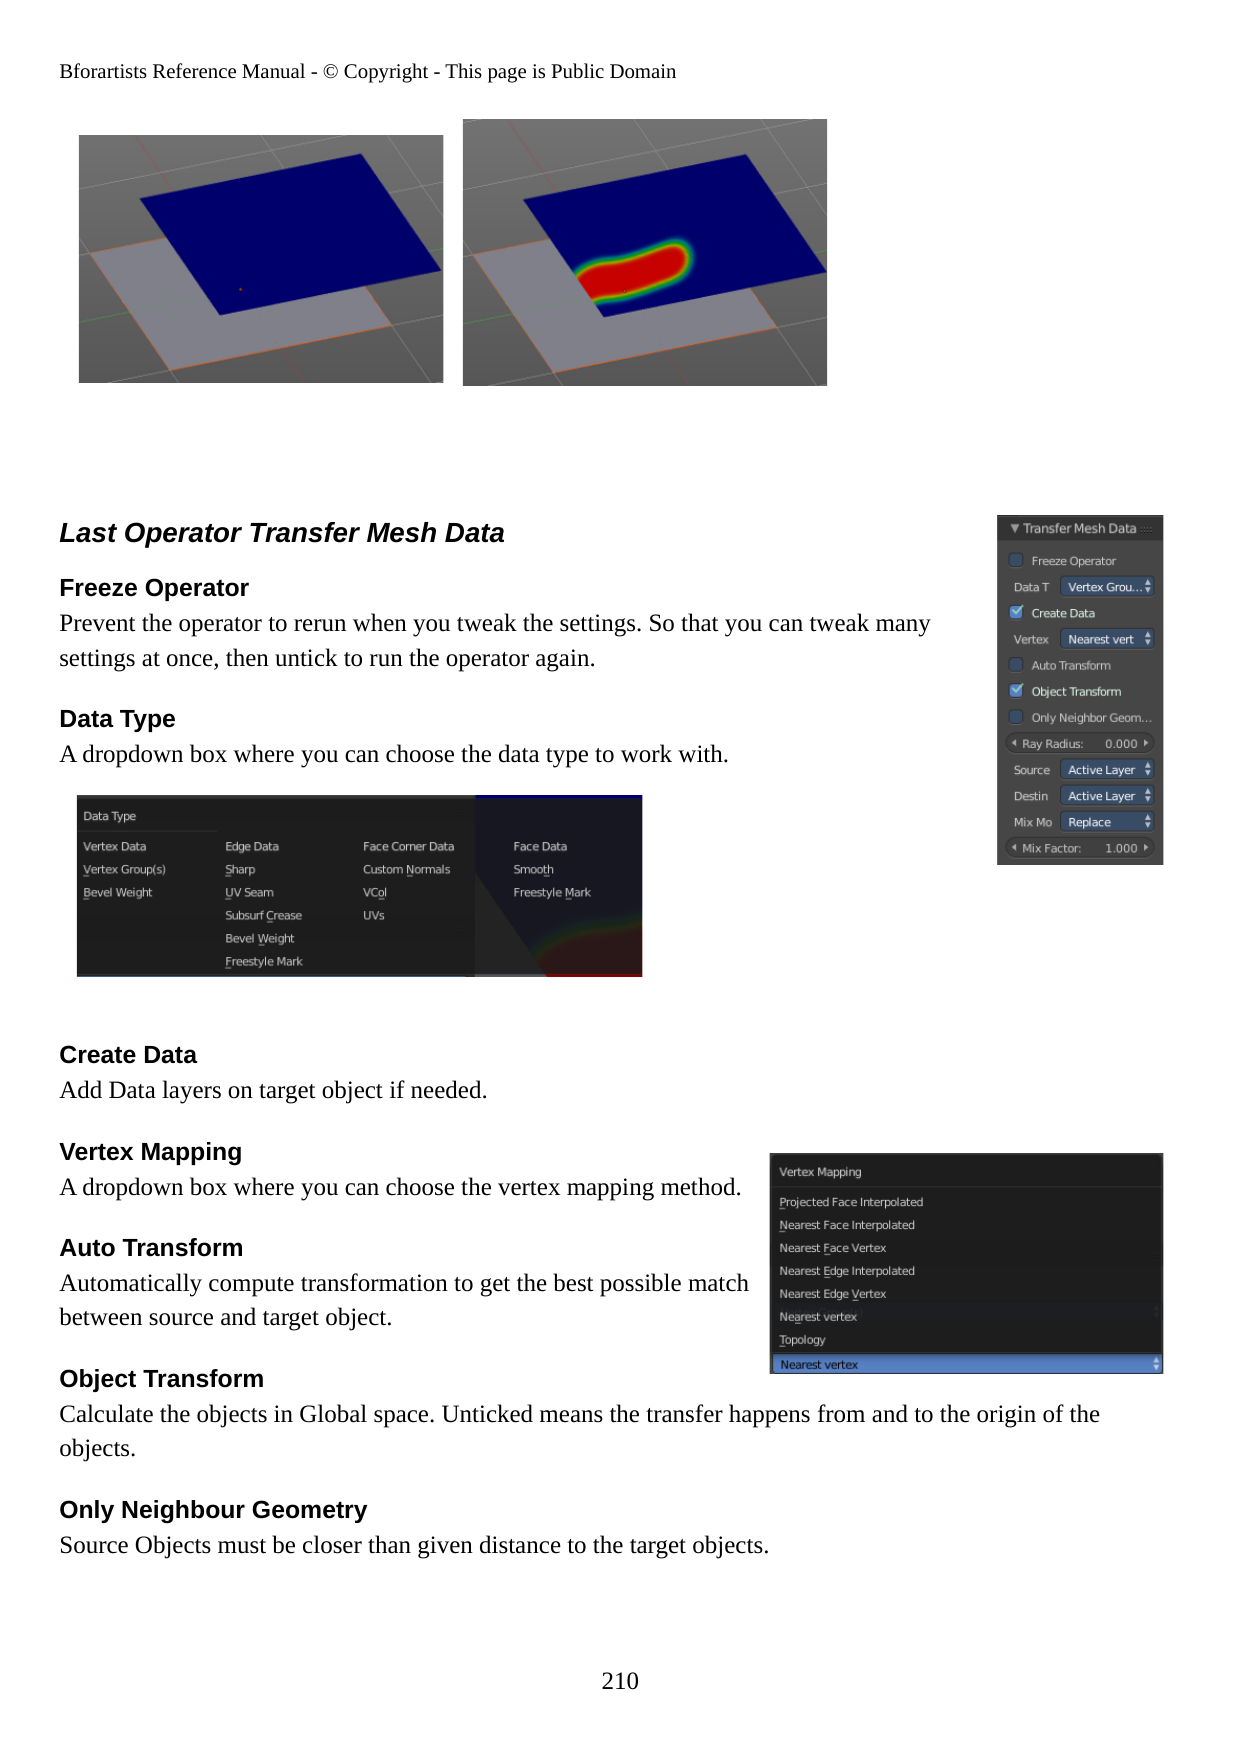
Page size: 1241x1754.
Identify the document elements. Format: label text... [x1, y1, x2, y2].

picture [78, 135, 444, 383]
subtitle [1164, 1233, 1181, 1262]
subtitle Object Transform [59, 1364, 1181, 1393]
picture [76, 795, 643, 977]
picture [996, 515, 1164, 865]
text Calculate the objects in Global space. Unticked means the transfer happens from and to the origin of the objects. [59, 1399, 1181, 1462]
subtitle [1164, 704, 1181, 733]
subtitle Create Data [59, 1041, 1181, 1069]
subtitle Freeze Operator [59, 573, 996, 602]
picture [769, 1153, 1164, 1374]
subtitle Only Neighbour Geometry [59, 1495, 1181, 1523]
text Automatically compute transformation to get the best possible match between source and target object. [59, 1268, 769, 1331]
text Add Data layers on target object if needed. [59, 1075, 1181, 1104]
picture [462, 119, 828, 386]
text A dropdown box where you can choose the data type to work with. [59, 739, 996, 768]
subtitle Last Operator Transfer Mesh Data [59, 516, 996, 548]
text Prevent the operator to rerun when you tweak the settings. So that you can tweak many settings at once, then untick to run the operator again. [59, 608, 996, 671]
subtitle Data Type [59, 704, 996, 733]
text Source Objects must be closer than given distance to the target objects. [59, 1530, 1181, 1558]
subtitle Auto Transform [59, 1233, 769, 1262]
subtitle [1164, 573, 1181, 602]
subtitle Vertex Mapping [59, 1137, 1181, 1165]
text A dropdown box where you can choose the vertex mapping method. [59, 1172, 769, 1200]
